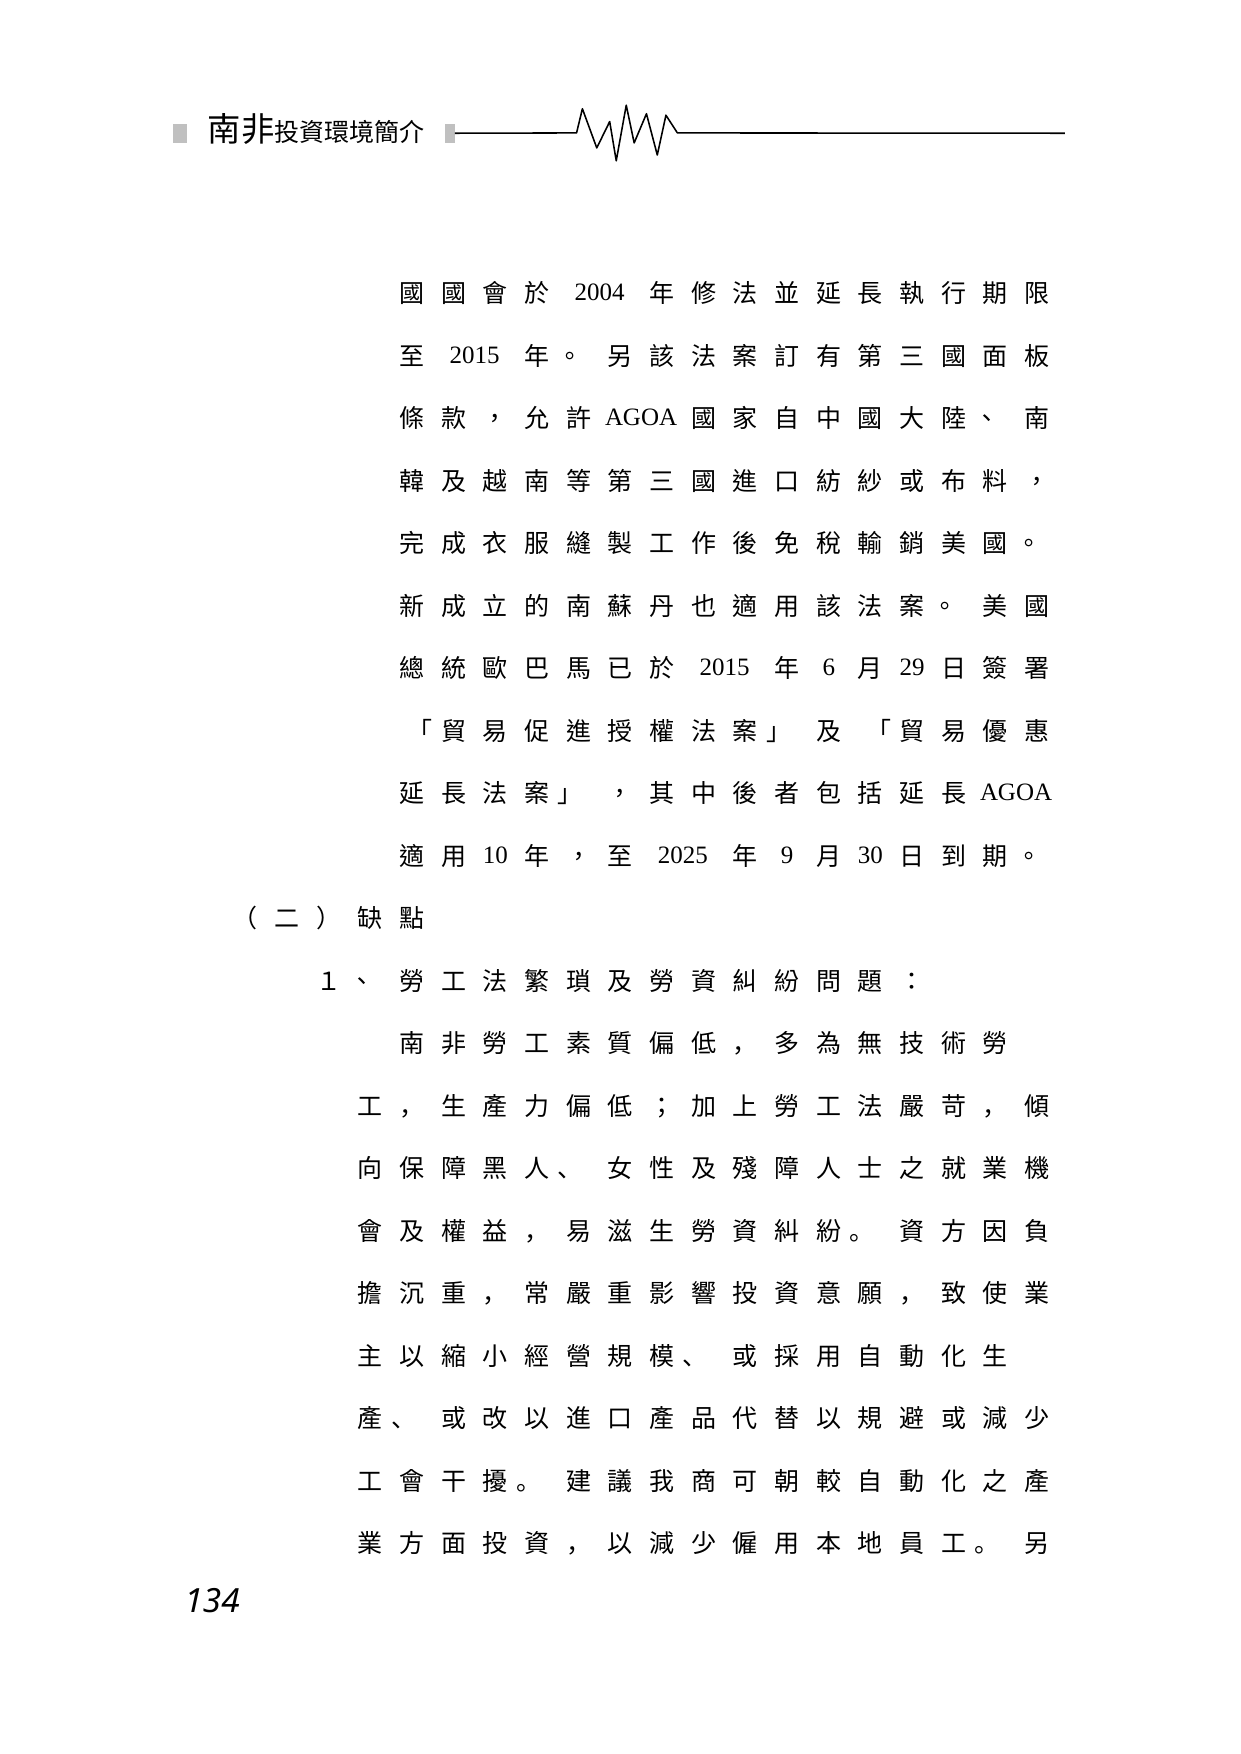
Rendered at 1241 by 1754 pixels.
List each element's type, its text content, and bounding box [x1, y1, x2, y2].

text １、勞工法繁瑣及勞資糾紛問題： [281, 938, 1058, 1000]
text 國國會於2004年修法並延長執行期限至2015年。另該法案訂有第三國面板條款，允許AGOA國家自中國大陸、南韓及越南等第三國進口紡紗或布料，完成衣服縫製工作後免稅輸銷美國。新成立的南蘇丹也適用該法案。美國總統歐巴馬已於2015年6月29日簽署「貿易促進授權法案」及「貿易優惠延長法案」，其中後者包括延長AGOA適用10年，至2025年9月30日到期。 [367, 250, 1058, 875]
text （二）缺點 [207, 875, 1058, 938]
text 南非勞工素質偏低，多為無技術勞工，生產力偏低；加上勞工法嚴苛，傾向保障黑人、女性及殘障人士之就業機會及權益，易滋生勞資糾紛。資方因負擔沉重，常嚴重影響投資意願，致使業主以縮小經營規模、或採用自動化生產、或改以進口產品代替以規避或減少工會干擾。建議我商可朝較自動化之產業方面投資，以減少僱用本地員工。另 [330, 1000, 1058, 1563]
